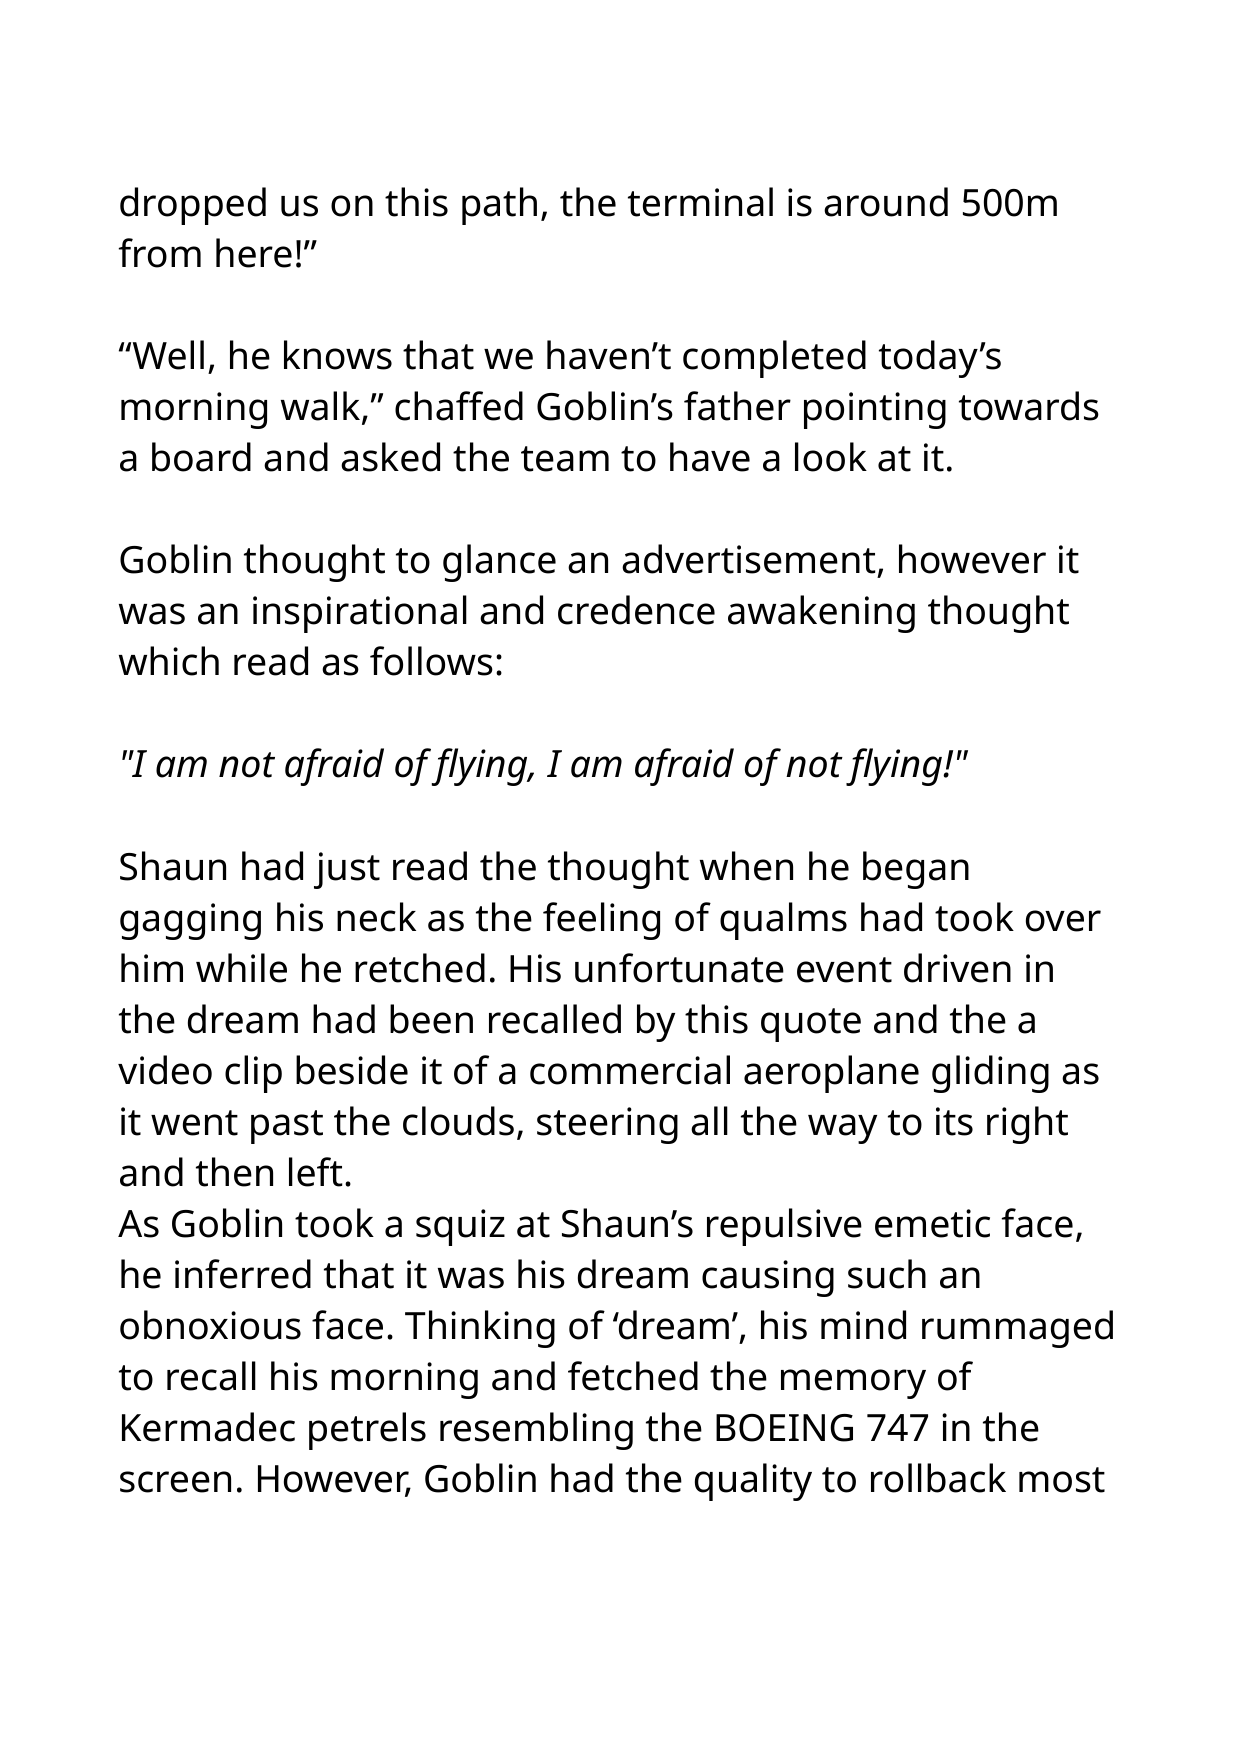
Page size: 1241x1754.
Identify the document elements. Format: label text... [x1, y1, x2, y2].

text Shaun had just read the thought when he began gagging his neck as the feeling of qualms had took over him while he retched. His unfortunate event driven in the dream had been recalled by this quote and the a video clip beside it of a commercial aeroplane gliding as it went past the clouds, steering all the way to its right and then left. [118, 840, 1122, 1197]
text As Goblin took a squiz at Shaun’s repulsive emetic face, he inferred that it was his dream causing such an obnoxious face. Thinking of ‘dream’, his mind rummaged to recall his morning and fetched the memory of Kermadec petrels resembling the BOEING 747 in the screen. However, Goblin had the quality to rollback most [118, 1197, 1122, 1503]
text "I am not afraid of flying, I am afraid of not flying!" [118, 738, 1122, 789]
text dropped us on this path, the terminal is around 500m from here!” [118, 176, 1122, 278]
text Goblin thought to glance an advertisement, however it was an inspirational and credence awakening thought which read as follows: [118, 534, 1122, 687]
text “Well, he knows that we haven’t completed today’s morning walk,” chaffed Goblin’s father pointing towards a board and asked the team to have a look at it. [118, 329, 1122, 483]
